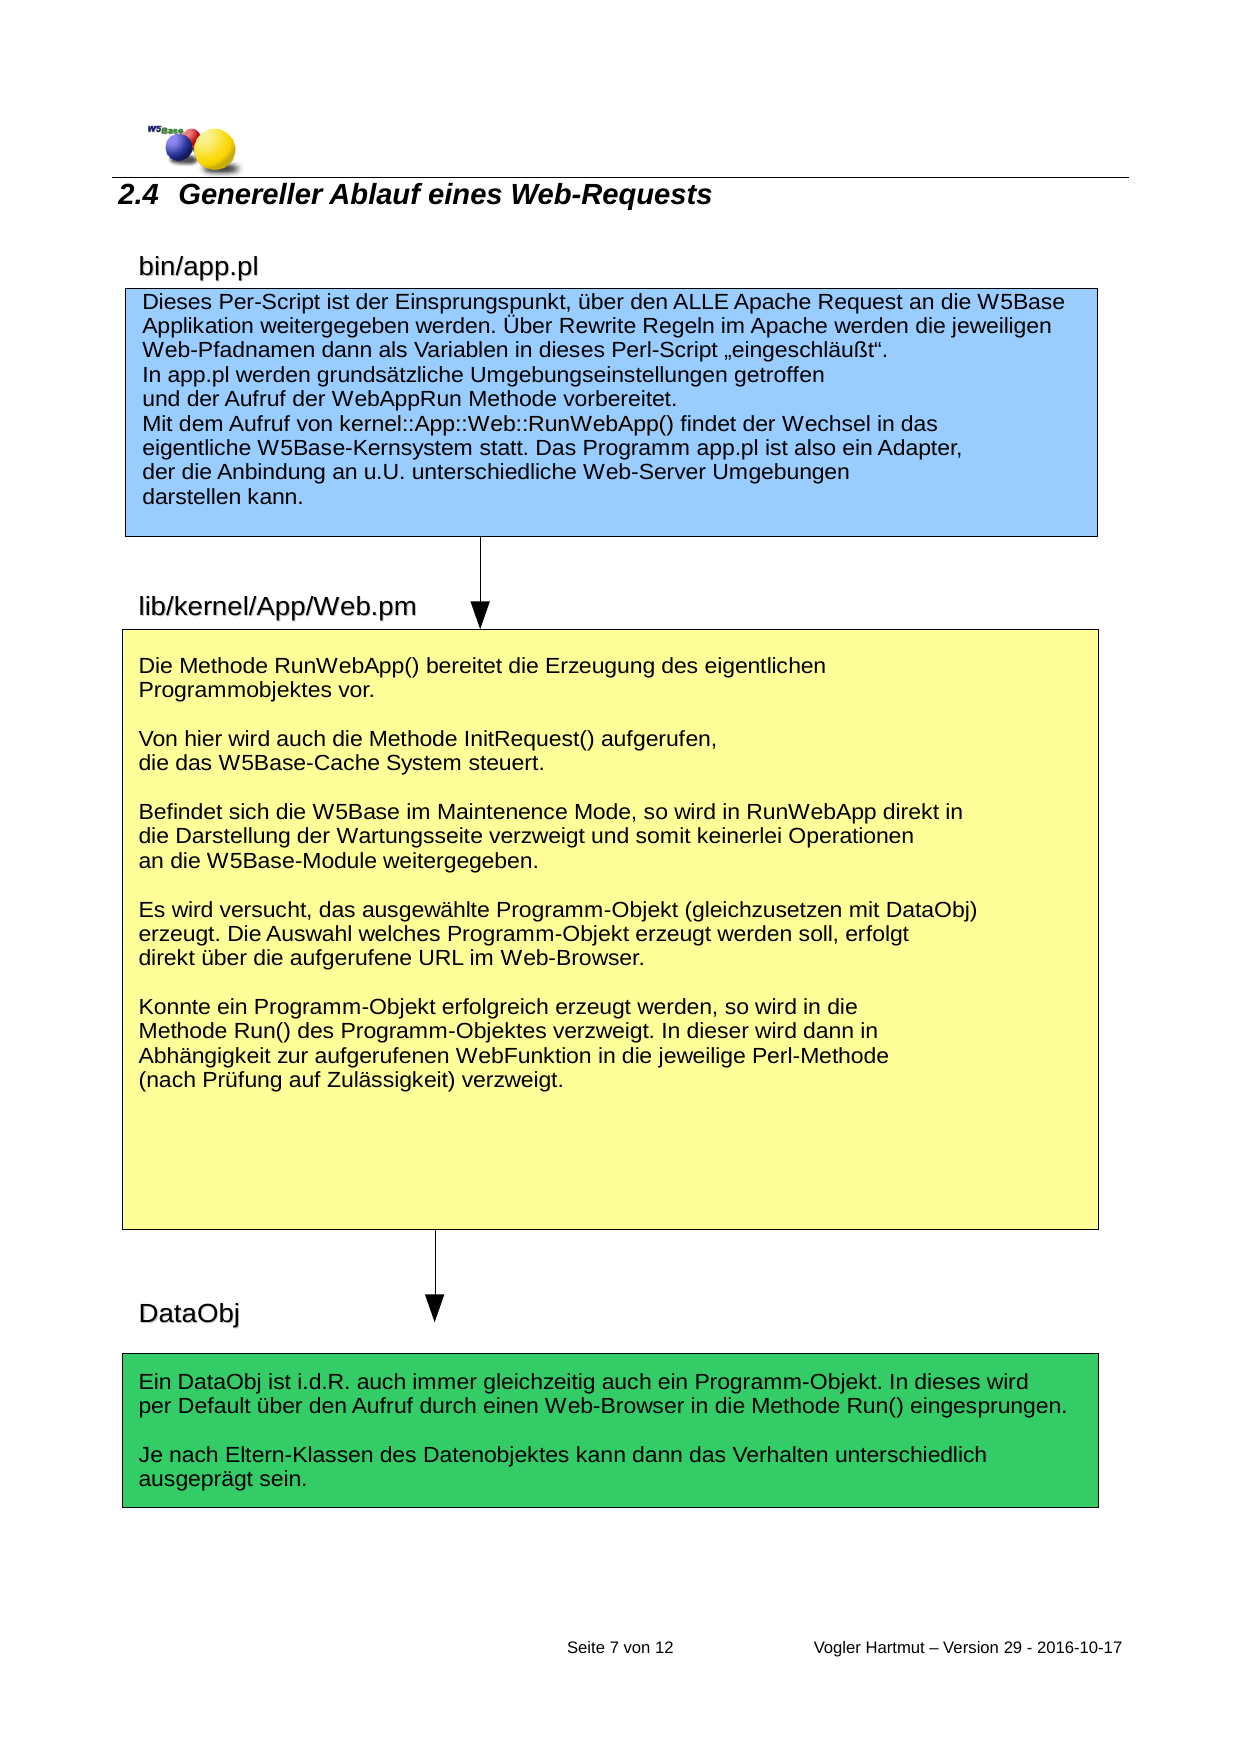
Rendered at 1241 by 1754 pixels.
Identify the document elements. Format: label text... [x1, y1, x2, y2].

subtitle Genereller Ablauf eines Web-Requests [118, 178, 1122, 211]
picture [116, 119, 270, 177]
